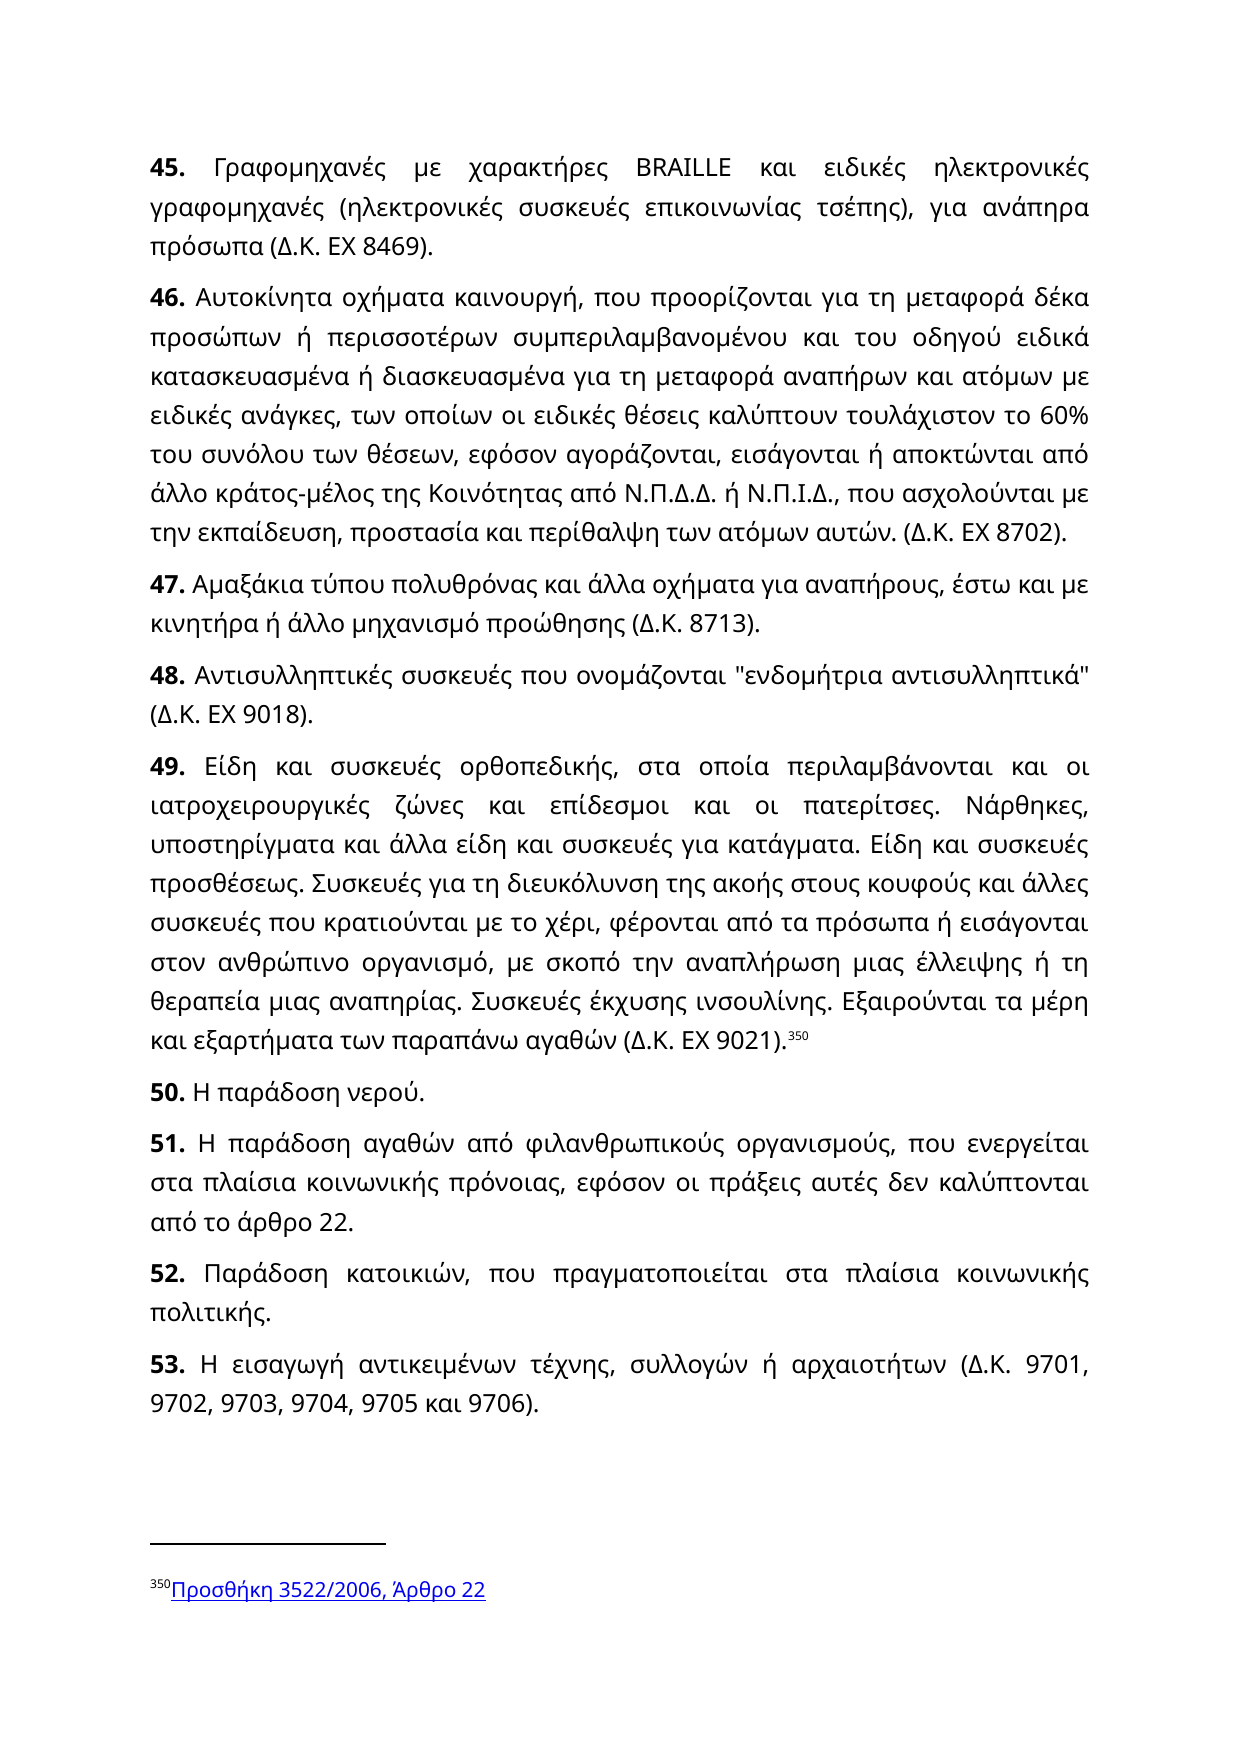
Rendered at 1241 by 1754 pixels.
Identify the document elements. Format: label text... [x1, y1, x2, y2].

text 53. Η εισαγωγή αντικειμένων τέχνης, συλλογών ή αρχαιοτήτων (Δ.Κ. 9701, 9702, 9703, 9704, 9705 και 9706). [150, 1347, 1090, 1420]
text 47. Αμαξάκια τύπου πολυθρόνας και άλλα οχήματα για αναπήρους, έστω και με κινητήρα ή άλλο μηχανισμό προώθησης (Δ.Κ. 8713). [150, 567, 1090, 640]
text 50. Η παράδοση νερού. [150, 1074, 1090, 1108]
text 46. Αυτοκίνητα οχήματα καινουργή, που προορίζονται για τη μεταφορά δέκα προσώπων ή περισσοτέρων συμπεριλαμβανομένου και του οδηγού ειδικά κατασκευασμένα ή διασκευασμένα για τη μεταφορά αναπήρων και ατόμων με ειδικές ανάγκες, των οποίων οι ειδικές θέσεις καλύπτουν τουλάχιστον το 60% του συνόλου των θέσεων, εφόσον αγοράζονται, εισάγονται ή αποκτώνται από άλλο κράτος-μέλος της Κοινότητας από Ν.Π.Δ.Δ. ή Ν.Π.Ι.Δ., που ασχολούνται με την εκπαίδευση, προστασία και περίθαλψη των ατόμων αυτών. (Δ.Κ. ΕΧ 8702). [150, 280, 1090, 549]
text 51. Η παράδοση αγαθών από φιλανθρωπικούς οργανισμούς, που ενεργείται στα πλαίσια κοινωνικής πρόνοιας, εφόσον οι πράξεις αυτές δεν καλύπτονται από το άρθρο 22. [150, 1126, 1090, 1238]
text 52. Παράδοση κατοικιών, που πραγματοποιείται στα πλαίσια κοινωνικής πολιτικής. [150, 1256, 1090, 1329]
text 49. Είδη και συσκευές ορθοπεδικής, στα οποία περιλαμβάνονται και οι ιατροχειρουργικές ζώνες και επίδεσμοι και οι πατερίτσες. Νάρθηκες, υποστηρίγματα και άλλα είδη και συσκευές για κατάγματα. Είδη και συσκευές προσθέσεως. Συσκευές για τη διευκόλυνση της ακοής στους κουφούς και άλλες συσκευές που κρατιούνται με το χέρι, φέρονται από τα πρόσωπα ή εισάγονται στον ανθρώπινο οργανισμό, με σκοπό την αναπλήρωση μιας έλλειψης ή τη θεραπεία μιας αναπηρίας. Συσκευές έκχυσης ινσουλίνης. Εξαιρούνται τα μέρη και εξαρτήματα των παραπάνω αγαθών (Δ.Κ. ΕΧ 9021). [150, 748, 1090, 1057]
text Προσθήκη 3522/2006, Άρθρο 22 [150, 1576, 1090, 1604]
text 45. Γραφομηχανές με χαρακτήρες BRAILLE και ειδικές ηλεκτρονικές γραφομηχανές (ηλεκτρονικές συσκευές επικοινωνίας τσέπης), για ανάπηρα πρόσωπα (Δ.Κ. ΕΧ 8469). [150, 150, 1090, 262]
text 48. Αντισυλληπτικές συσκευές που ονομάζονται "ενδομήτρια αντισυλληπτικά" (Δ.Κ. ΕΧ 9018). [150, 657, 1090, 731]
